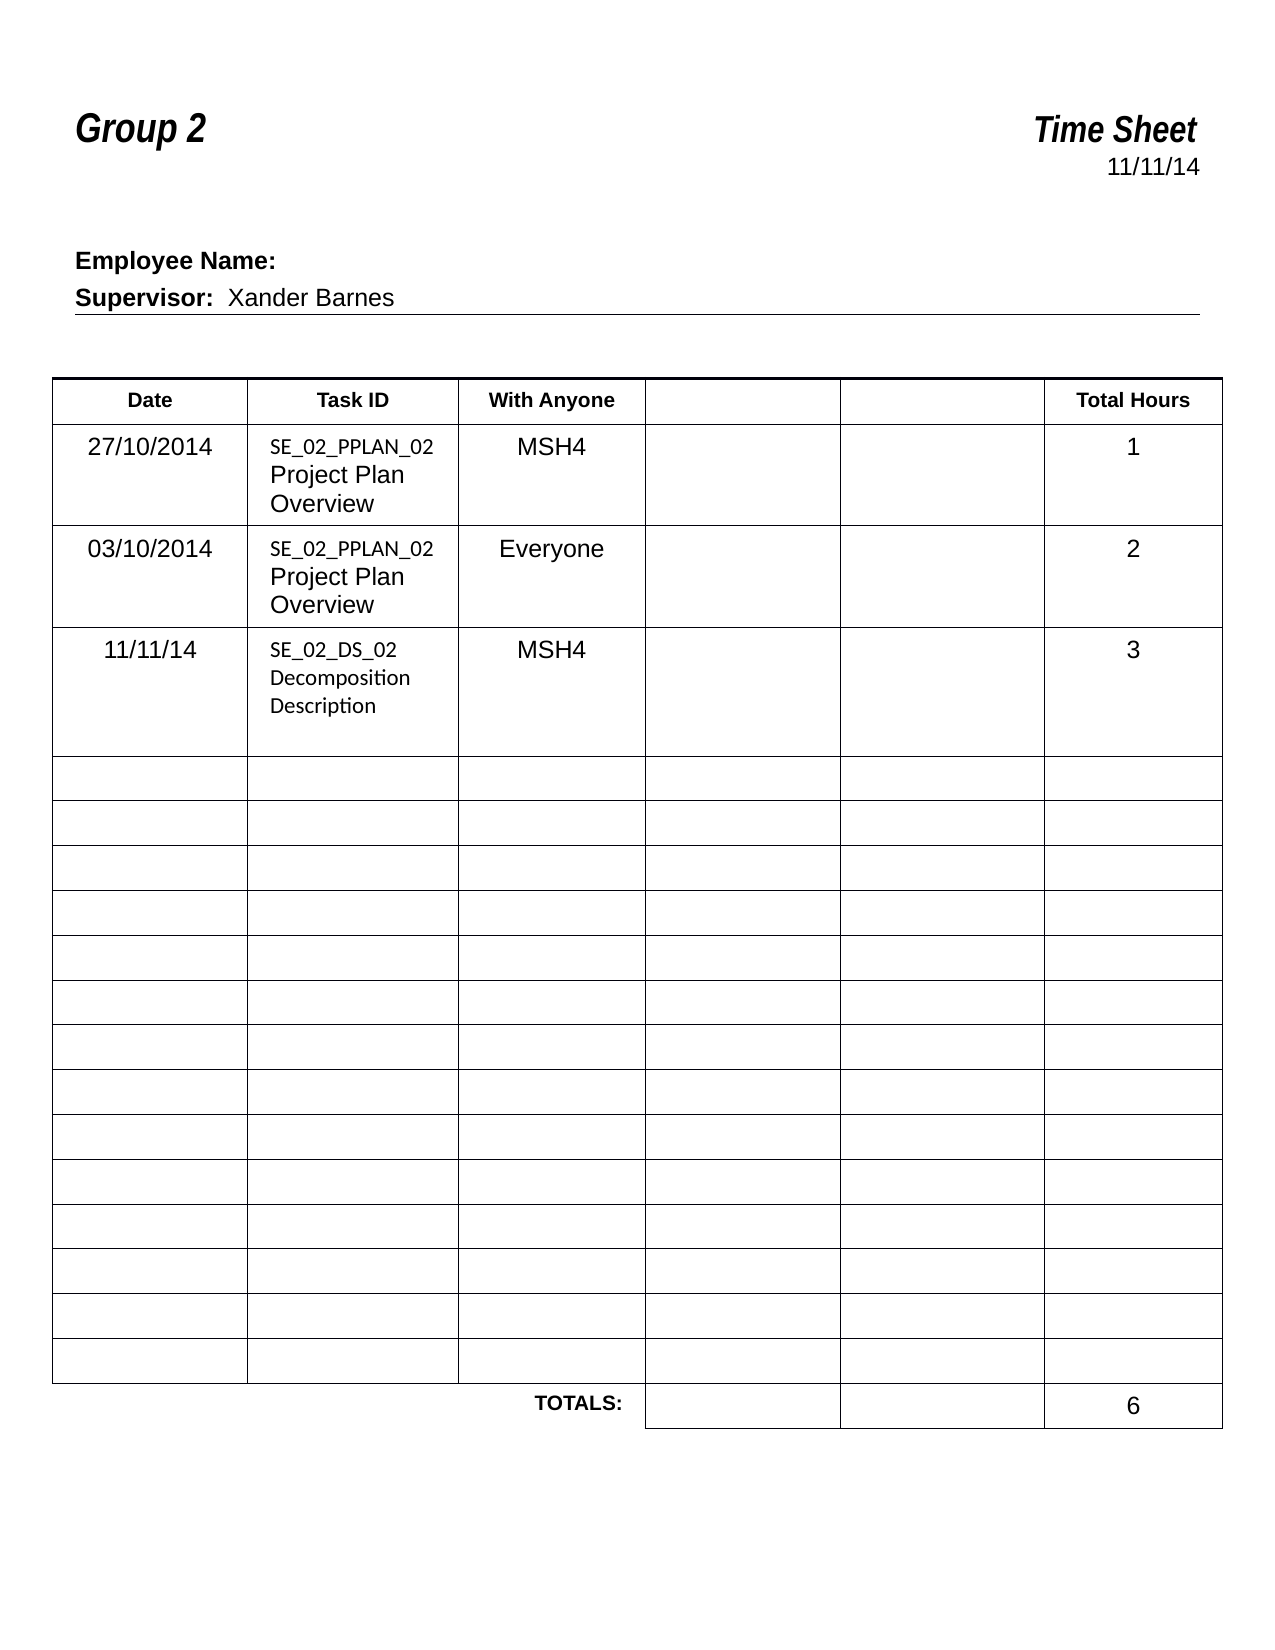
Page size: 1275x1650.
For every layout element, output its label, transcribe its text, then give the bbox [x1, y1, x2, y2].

table_cell [1045, 1249, 1222, 1293]
table_cell [841, 757, 1044, 800]
table_cell [248, 1384, 327, 1427]
table_cell [248, 846, 458, 890]
table_cell [248, 1249, 458, 1293]
table_cell [841, 1384, 1044, 1427]
table_cell [841, 1294, 1044, 1338]
table_cell [646, 1294, 840, 1338]
table_cell [646, 1384, 840, 1427]
table_cell [646, 891, 840, 935]
table_cell [53, 1160, 247, 1203]
table_cell [248, 1025, 458, 1069]
table_cell [646, 846, 840, 890]
table_header [646, 380, 840, 424]
table_cell [459, 846, 645, 890]
table_cell 6 [1045, 1384, 1222, 1427]
table_cell MSH4 [459, 628, 645, 756]
table_header Task ID [248, 380, 458, 424]
table_cell [841, 1249, 1044, 1293]
table_cell [53, 1070, 247, 1114]
table_cell [1045, 1025, 1222, 1069]
table_cell [841, 526, 1044, 627]
table_cell [53, 1115, 247, 1159]
table_header [841, 380, 1044, 424]
table_cell [248, 981, 458, 1024]
table_cell [248, 1294, 458, 1338]
table_cell [53, 1294, 247, 1338]
table_cell TOTALS: [327, 1384, 645, 1427]
table_cell [459, 1205, 645, 1248]
table_cell 03/10/2014 [53, 526, 247, 627]
table_cell [1045, 846, 1222, 890]
table_cell [53, 981, 247, 1024]
table_cell [53, 757, 247, 800]
table_cell [646, 1160, 840, 1203]
table_cell [248, 1205, 458, 1248]
table_cell [53, 1339, 247, 1383]
table_cell [646, 1025, 840, 1069]
text Group 2 Time Sheet [75, 104, 1200, 152]
table_cell [646, 1205, 840, 1248]
table_cell [841, 1070, 1044, 1114]
table_cell SE_02_DS_02 Decomposition Description [248, 628, 458, 756]
text 11/11/14 [75, 152, 1200, 180]
table_cell [841, 1025, 1044, 1069]
table_cell [53, 1205, 247, 1248]
table_cell [53, 1025, 247, 1069]
table_cell [248, 757, 458, 800]
table_cell 1 [1045, 425, 1222, 525]
table_cell [1045, 1294, 1222, 1338]
table_cell [1045, 981, 1222, 1024]
table_cell 27/10/2014 [53, 425, 247, 525]
table_cell [1045, 891, 1222, 935]
table_cell [1045, 1160, 1222, 1203]
table_cell 11/11/14 [53, 628, 247, 756]
table_cell [459, 891, 645, 935]
table_cell [459, 1160, 645, 1203]
table_cell [459, 801, 645, 845]
table_cell [646, 1249, 840, 1293]
table_cell [841, 801, 1044, 845]
table_cell [53, 846, 247, 890]
table_cell [248, 936, 458, 979]
table_cell [841, 1115, 1044, 1159]
table_cell [248, 801, 458, 845]
table_cell [459, 1025, 645, 1069]
table_cell [53, 891, 247, 935]
table_cell [53, 1384, 247, 1427]
table_cell [248, 891, 458, 935]
table_cell [841, 891, 1044, 935]
table_cell [646, 757, 840, 800]
table_cell [459, 936, 645, 979]
table_cell [841, 1339, 1044, 1383]
table_header With Anyone [459, 380, 645, 424]
table_cell [841, 628, 1044, 756]
table_cell [248, 1115, 458, 1159]
table_cell [841, 846, 1044, 890]
table_cell [646, 526, 840, 627]
table_cell [1045, 757, 1222, 800]
table_cell SE_02_PPLAN_02 Project Plan Overview [248, 526, 458, 627]
table_cell [841, 1160, 1044, 1203]
table_cell MSH4 [459, 425, 645, 525]
table_cell [459, 1115, 645, 1159]
table_cell [646, 936, 840, 979]
table_cell [459, 757, 645, 800]
table_cell [646, 981, 840, 1024]
table_cell Everyone [459, 526, 645, 627]
table_cell [841, 425, 1044, 525]
text Employee Name: [75, 246, 1200, 275]
table_cell 3 [1045, 628, 1222, 756]
table_cell SE_02_PPLAN_02 Project Plan Overview [248, 425, 458, 525]
text Supervisor: Xander Barnes [75, 283, 1200, 314]
table_cell [1045, 936, 1222, 979]
table_cell [646, 1070, 840, 1114]
table_cell [459, 981, 645, 1024]
table_cell [459, 1249, 645, 1293]
table_cell [248, 1070, 458, 1114]
table_cell [646, 425, 840, 525]
table_header Total Hours [1045, 380, 1222, 424]
table_cell [459, 1294, 645, 1338]
table_cell [646, 1115, 840, 1159]
table_cell [53, 1249, 247, 1293]
table_cell [248, 1339, 458, 1383]
table_cell [1045, 801, 1222, 845]
table_cell [1045, 1339, 1222, 1383]
table_cell [459, 1339, 645, 1383]
table_cell [248, 1160, 458, 1203]
table_cell [1045, 1070, 1222, 1114]
table_cell [646, 1339, 840, 1383]
table_cell [459, 1070, 645, 1114]
table_cell [646, 801, 840, 845]
table_cell [1045, 1115, 1222, 1159]
table_cell [841, 936, 1044, 979]
table_cell [646, 628, 840, 756]
table_header Date [53, 380, 247, 424]
table_cell [841, 1205, 1044, 1248]
table_cell [841, 981, 1044, 1024]
table_cell [53, 801, 247, 845]
table_cell [1045, 1205, 1222, 1248]
table_cell [53, 936, 247, 979]
table_cell 2 [1045, 526, 1222, 627]
